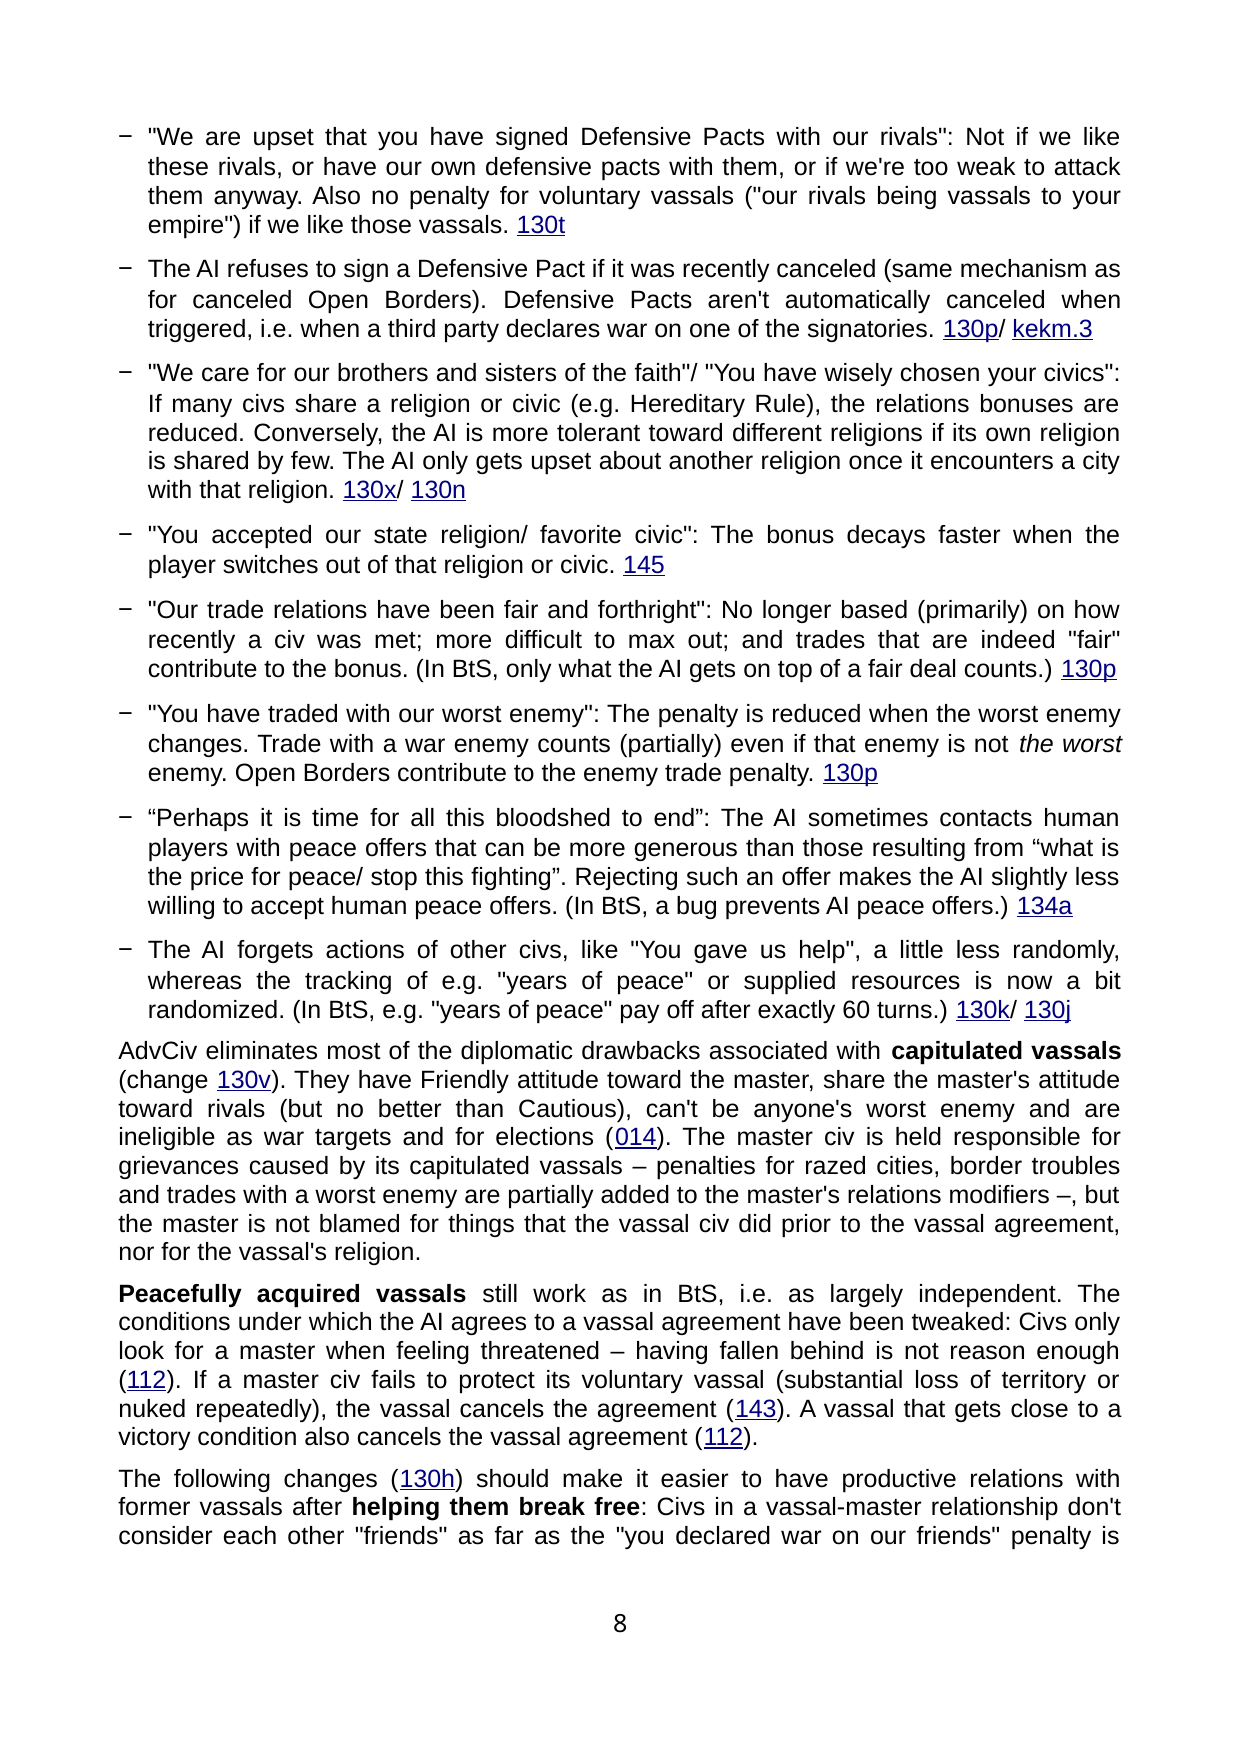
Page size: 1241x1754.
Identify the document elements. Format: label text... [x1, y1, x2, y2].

text The following changes (130h) should make it easier to have productive relations with former vassals after helping them break free: Civs in a vassal-master relationship don't consider each other "friends" as far as the "you declared war on our friends" penalty is [118, 1463, 1122, 1550]
list The AI refuses to sign a Defensive Pact if it was recently canceled (same mechanism as for canceled Open Borders). Defensive Pacts aren't automatically canceled when triggered, i.e. when a third party declares war on one of the signatories. 130p/ kekm.3 [118, 251, 1122, 342]
text Peacefully acquired vassals still work as in BtS, i.e. as largely independent. The conditions under which the AI agrees to a vassal agreement have been tweaked: Civs only look for a master when feeling threatened – having fallen behind is not reason enough (112). If a master civ fails to protect its voluntary vassal (substantial loss of territory or nuked repeatedly), the vassal cancels the agreement (143). A vassal that gets close to a victory condition also cancels the vassal agreement (112). [118, 1278, 1122, 1451]
list "We are upset that you have signed Defensive Pacts with our rivals": Not if we like these rivals, or have our own defensive pacts with them, or if we're too weak to attack them anyway. Also no penalty for voluntary vassals ("our rivals being vassals to your empire") if we like those vassals. 130t [118, 118, 1122, 238]
text AdvCiv eliminates most of the diplomatic drawbacks associated with capitulated vassals (change 130v). They have Friendly attitude toward the master, share the master's attitude toward rivals (but no better than Cautious), can't be anyone's worst enemy and are ineligible as war targets and for elections (014). The master civ is held responsible for grievances caused by its capitulated vassals – penalties for razed cities, border troubles and trades with a worst enemy are partially added to the master's relations modifiers –, but the master is not blamed for things that the vassal civ did prior to the vassal agreement, nor for the vassal's religion. [118, 1036, 1122, 1266]
list “Perhaps it is time for all this bloodshed to end”: The AI sometimes contacts human players with peace offers that can be more generous than those resulting from “what is the price for peace/ stop this fighting”. Rejecting such an offer makes the AI slightly less willing to accept human peace offers. (In BtS, a bug prevents AI peace offers.) 134a [118, 799, 1122, 920]
list "You accepted our state religion/ favorite civic": The bonus decays faster when the player switches out of that religion or civic. 145 [118, 516, 1122, 579]
list "We care for our brothers and sisters of the faith"/ "You have wisely chosen your civics": If many civs share a religion or civic (e.g. Hereditary Rule), the relations bonuses are reduced. Conversely, the AI is more tolerant toward different religions if its own religion is shared by few. The AI only gets upset about another religion once it encounters a city with that religion. 130x/ 130n [118, 355, 1122, 504]
list The AI forgets actions of other civs, like "You gave us help", a little less randomly, whereas the tracking of e.g. "years of peace" or supplied resources is now a bit randomized. (In BtS, e.g. "years of peace" pay off after exactly 60 turns.) 130k/ 130j [118, 932, 1122, 1024]
list "You have traded with our worst enemy": The penalty is reduced when the worst enemy changes. Trade with a war enemy counts (partially) even if that enemy is not the worst enemy. Open Borders contribute to the enemy trade penalty. 130p [118, 695, 1122, 787]
list "Our trade relations have been fair and forthright": No longer based (primarily) on how recently a civ was met; more difficult to max out; and trades that are indeed "fair" contribute to the bonus. (In BtS, only what the AI gets on top of a fair deal counts.) 130p [118, 591, 1122, 683]
